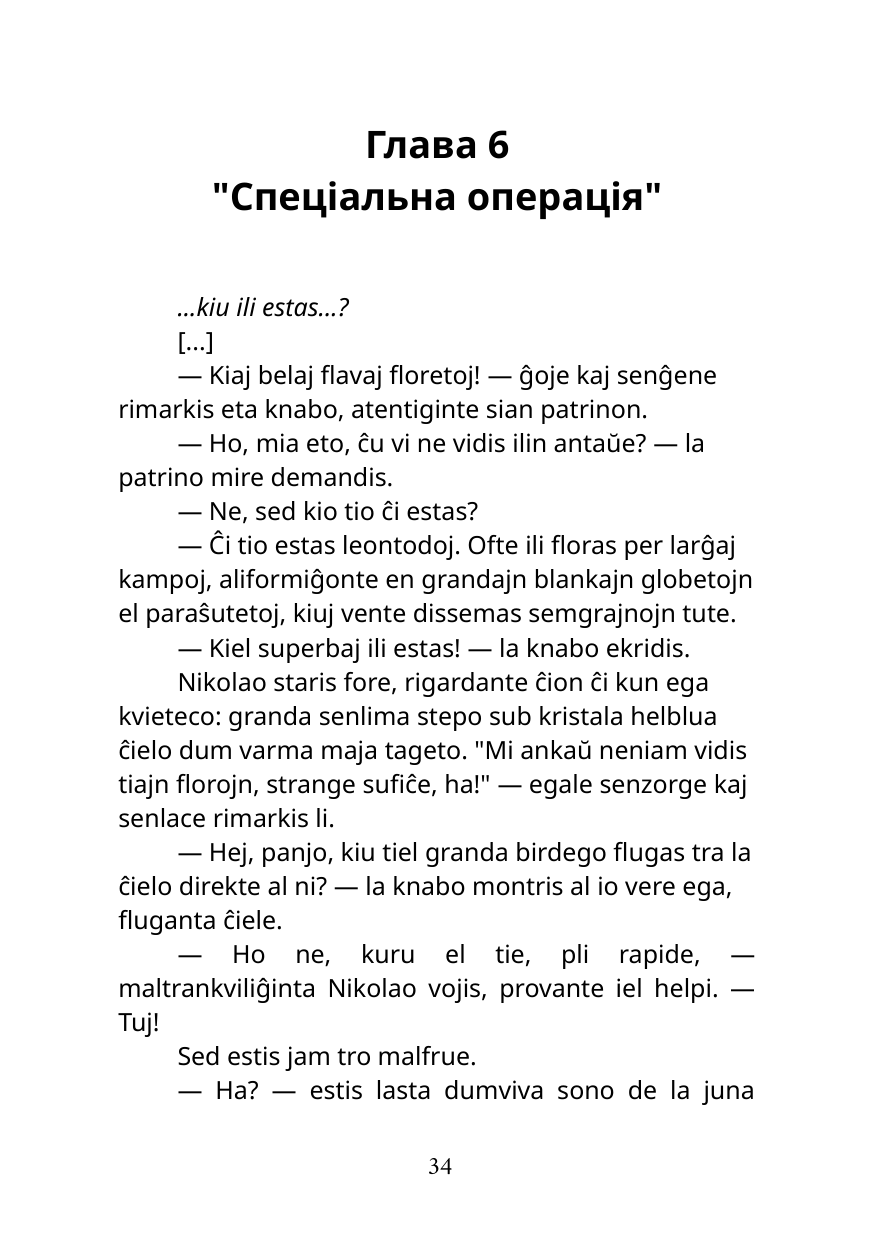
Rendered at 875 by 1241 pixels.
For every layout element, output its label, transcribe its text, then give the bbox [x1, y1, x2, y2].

text ...kiu ili estas...? [118, 289, 756, 324]
text — Ha? — estis lasta dumviva sono de la juna [118, 1073, 756, 1107]
text — Kiel superbaj ili estas! — la knabo ekridis. [118, 630, 756, 664]
text — Ĉi tio estas leontodoj. Ofte ili floras per larĝaj kampoj, aliformiĝonte en grandajn blankajn globetojn el paraŝutetoj, kiuj vente dissemas semgrajnojn tute. [118, 528, 756, 630]
text — Ho, mia eto, ĉu vi ne vidis ilin antaŭe? — la patrino mire demandis. [118, 426, 756, 494]
text — Ho ne, kuru el tie, pli rapide, — maltrankviliĝinta Nikolao vojis, provante iel helpi. — Tuj! [118, 937, 756, 1039]
subtitle Глава 6 "Спеціальна операція" [118, 118, 756, 221]
text Sed estis jam tro malfrue. [118, 1039, 756, 1073]
text — Kiaj belaj flavaj floretoj! — ĝoje kaj senĝene rimarkis eta knabo, atentiginte sian patrinon. [118, 358, 756, 426]
text [...] [118, 324, 756, 358]
text — Hej, panjo, kiu tiel granda birdego flugas tra la ĉielo direkte al ni? — la knabo montris al io vere ega, fluganta ĉiele. [118, 834, 756, 937]
text Nikolao staris fore, rigardante ĉion ĉi kun ega kvieteco: granda senlima stepo sub kristala helblua ĉielo dum varma maja tageto. "Mi ankaŭ neniam vidis tiajn florojn, strange sufiĉe, ha!" — egale senzorge kaj senlace rimarkis li. [118, 664, 756, 834]
text — Ne, sed kio tio ĉi estas? [118, 494, 756, 528]
